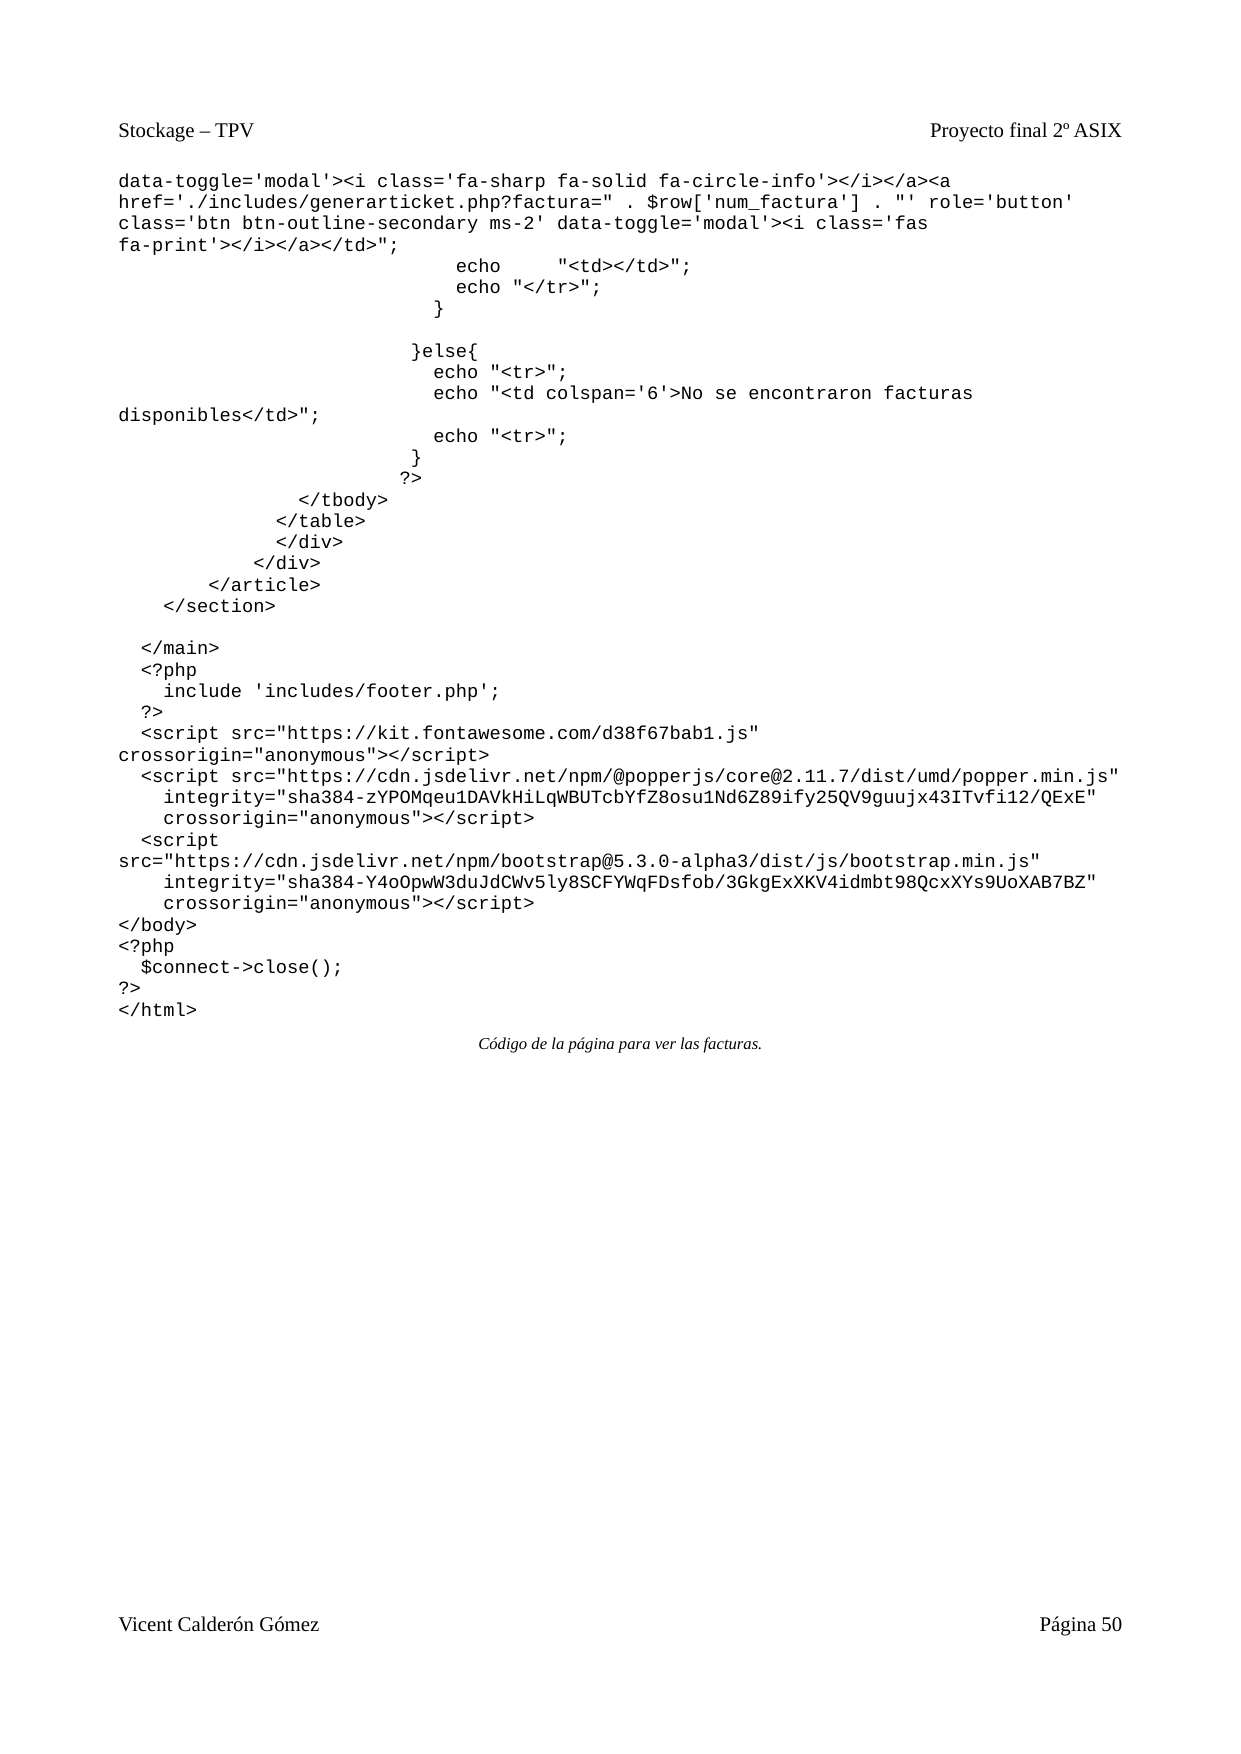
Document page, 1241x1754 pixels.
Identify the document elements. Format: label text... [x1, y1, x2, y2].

text echo "<tr>"; [118, 363, 1122, 384]
text integrity="sha384-zYPOMqeu1DAVkHiLqWBUTcbYfZ8osu1Nd6Z89ify25QV9guujx43ITvfi12/QExE" [118, 788, 1122, 809]
text </table> [118, 512, 1122, 533]
text <script src="https://cdn.jsdelivr.net/npm/bootstrap@5.3.0-alpha3/dist/js/bootstrap.min.js" [118, 830, 1122, 873]
text ?> [118, 469, 1122, 490]
text integrity="sha384-Y4oOpwW3duJdCWv5ly8SCFYWqFDsfob/3GkgExXKV4idmbt98QcxXYs9UoXAB7BZ" [118, 873, 1122, 894]
text echo "<tr>"; [118, 427, 1122, 448]
text <?php [118, 660, 1122, 682]
text </article> [118, 575, 1122, 597]
text </tbody> [118, 490, 1122, 512]
text </body> [118, 915, 1122, 937]
text <script src="https://kit.fontawesome.com/d38f67bab1.js" crossorigin="anonymous"></script> [118, 724, 1122, 767]
text Código de la página para ver las facturas. [118, 1034, 1122, 1053]
text echo "</tr>"; [118, 278, 1122, 299]
text include 'includes/footer.php'; [118, 682, 1122, 703]
text $connect->close(); [118, 958, 1122, 979]
text } [118, 299, 1122, 320]
text crossorigin="anonymous"></script> [118, 809, 1122, 830]
text </html> [118, 1000, 1122, 1022]
text data-toggle='modal'><i class='fa-sharp fa-solid fa-circle-info'></i></a><a href='./includes/generarticket.php?factura=" . $row['num_factura'] . "' role='button' class='btn btn-outline-secondary ms-2' data-toggle='modal'><i class='fas fa-print'></i></a></td>"; [118, 172, 1122, 257]
text </main> [118, 639, 1122, 660]
text ?> [118, 979, 1122, 1000]
text <script src="https://cdn.jsdelivr.net/npm/@popperjs/core@2.11.7/dist/umd/popper.min.js" [118, 767, 1122, 788]
text <?php [118, 937, 1122, 958]
text } [118, 448, 1122, 469]
text }else{ [118, 342, 1122, 363]
text echo "<td></td>"; [118, 257, 1122, 278]
text </section> [118, 597, 1122, 618]
text </div> [118, 533, 1122, 554]
text </div> [118, 554, 1122, 575]
text ?> [118, 703, 1122, 724]
text echo "<td colspan='6'>No se encontraron facturas disponibles</td>"; [118, 384, 1122, 427]
text crossorigin="anonymous"></script> [118, 894, 1122, 915]
